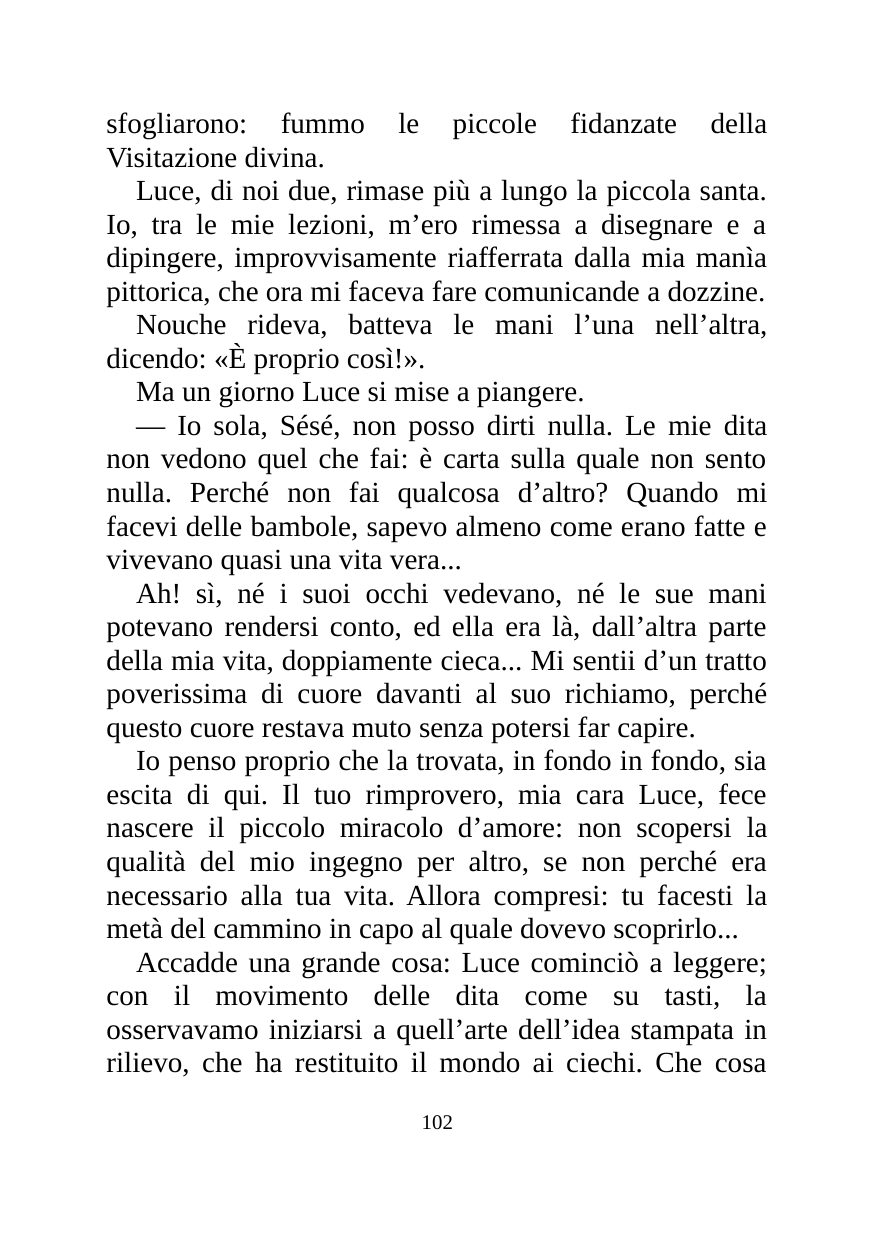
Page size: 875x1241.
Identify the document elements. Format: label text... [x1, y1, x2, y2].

text Accadde una grande cosa: Luce cominciò a leggere; con il movimento delle dita come su tasti, la osservavamo iniziarsi a quell’arte dell’idea stampata in rilievo, che ha restituito il mondo ai ciechi. Che cosa [106, 945, 768, 1079]
text sfogliarono: fummo le piccole fidanzate della Visitazione divina. [106, 106, 768, 173]
text Ma un giorno Luce si mise a piangere. [106, 374, 768, 408]
text — Io sola, Sésé, non posso dirti nulla. Le mie dita non vedono quel che fai: è carta sulla quale non sento nulla. Perché non fai qualcosa d’altro? Quando mi facevi delle bambole, sapevo almeno come erano fatte e vivevano quasi una vita vera... [106, 408, 768, 576]
text Io penso proprio che la trovata, in fondo in fondo, sia escita di qui. Il tuo rimprovero, mia cara Luce, fece nascere il piccolo miracolo d’amore: non scopersi la qualità del mio ingegno per altro, se non perché era necessario alla tua vita. Allora compresi: tu facesti la metà del cammino in capo al quale dovevo scoprirlo... [106, 743, 768, 945]
text Luce, di noi due, rimase più a lungo la piccola santa. Io, tra le mie lezioni, m’ero rimessa a disegnare e a dipingere, improvvisamente riafferrata dalla mia manìa pittorica, che ora mi faceva fare comunicande a dozzine. [106, 173, 768, 307]
text Ah! sì, né i suoi occhi vedevano, né le sue mani potevano rendersi conto, ed ella era là, dall’altra parte della mia vita, doppiamente cieca... Mi sentii d’un tratto poverissima di cuore davanti al suo richiamo, perché questo cuore restava muto senza potersi far capire. [106, 576, 768, 743]
text Nouche rideva, batteva le mani l’una nell’altra, dicendo: «È proprio così!». [106, 307, 768, 374]
